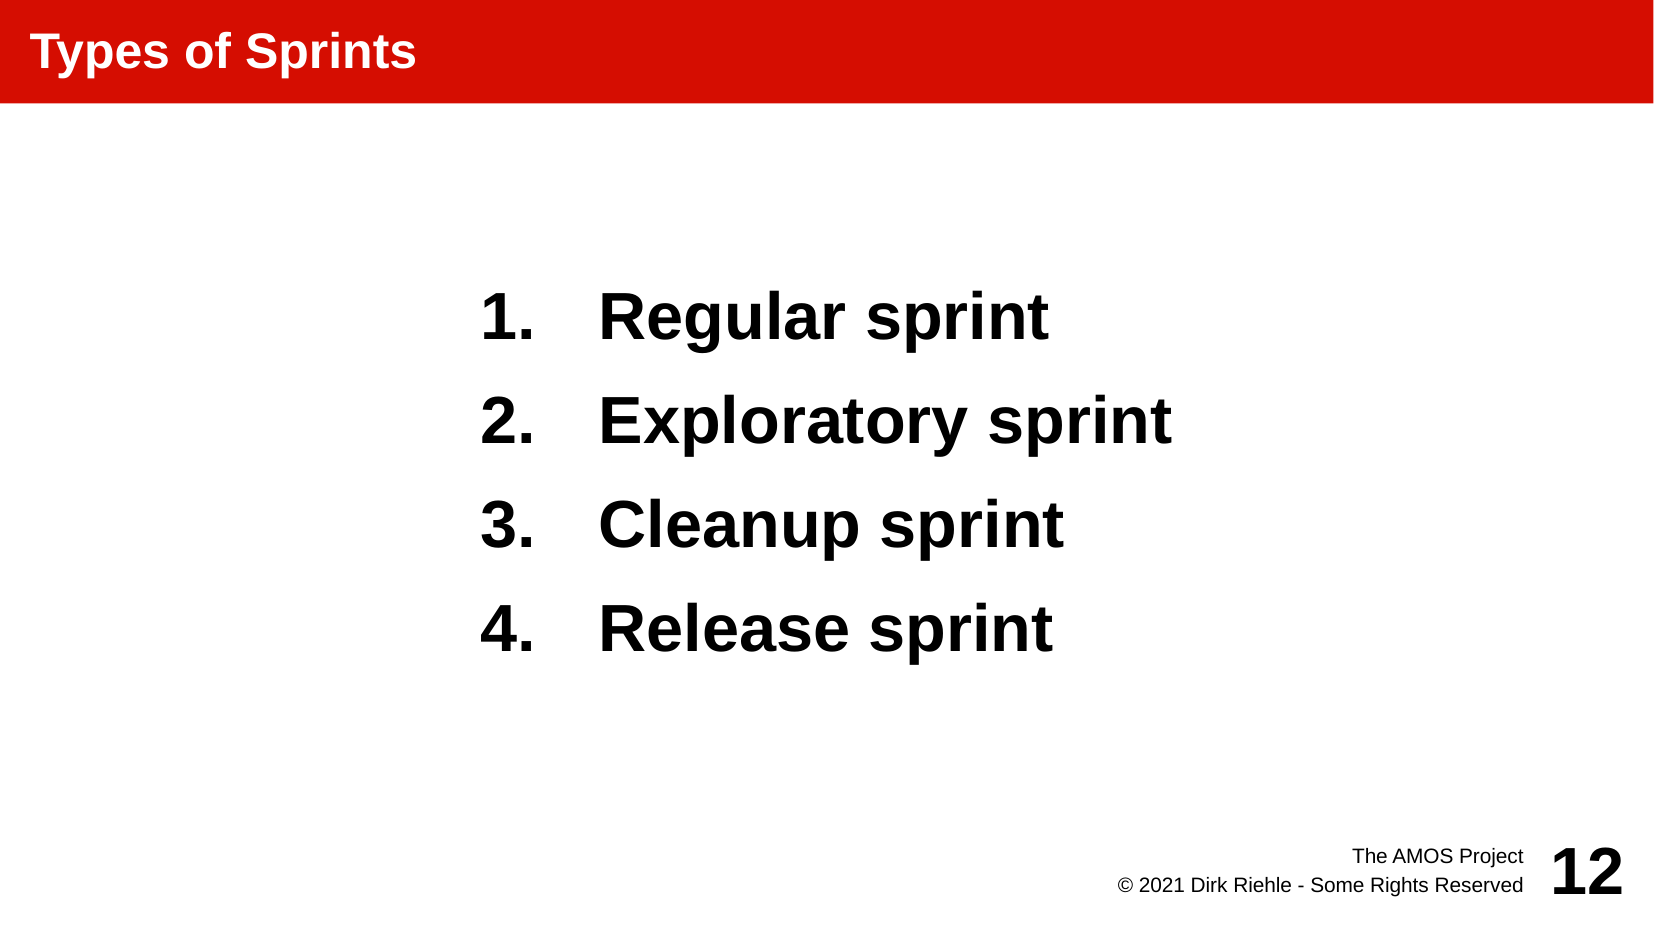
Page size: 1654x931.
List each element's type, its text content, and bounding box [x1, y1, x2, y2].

title Types of Sprints [0, 0, 1654, 104]
subtitle Regular sprint Exploratory sprint Cleanup sprint Release sprint [29, 132, 1625, 813]
